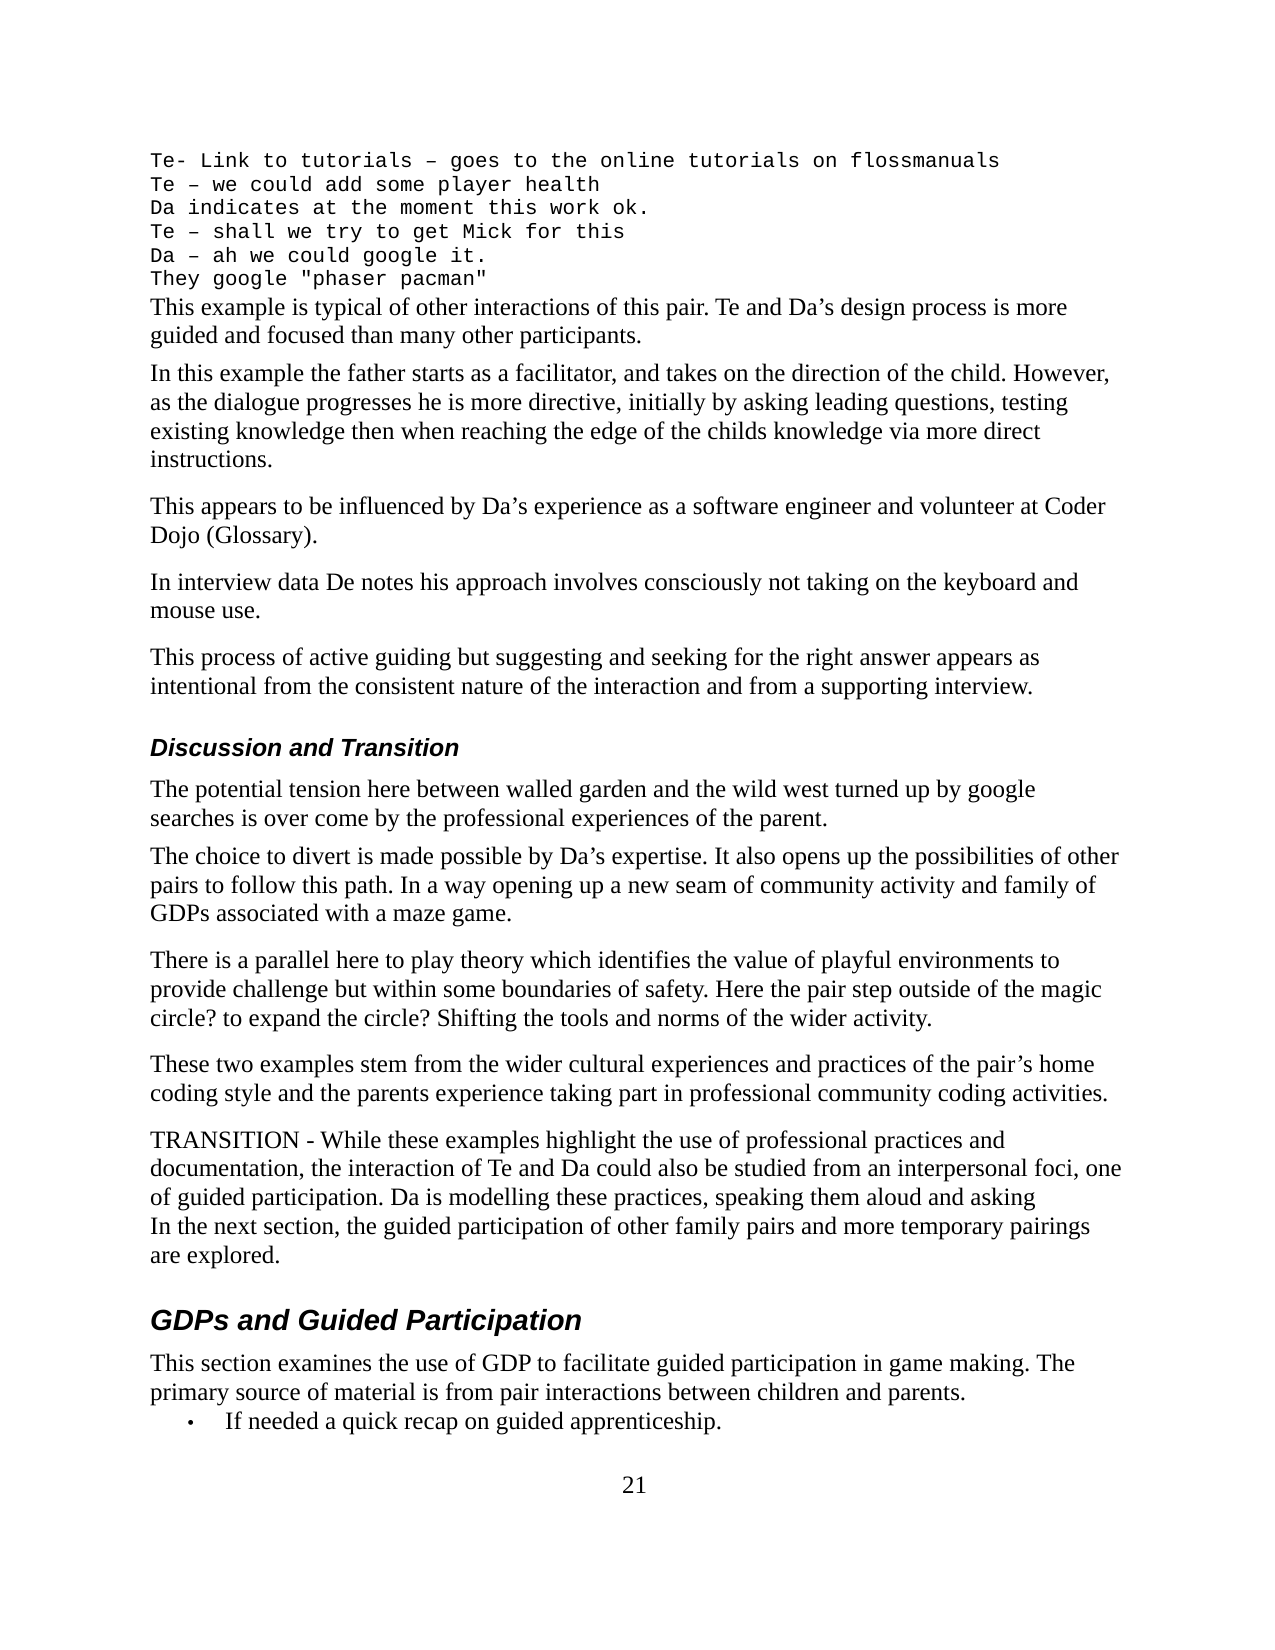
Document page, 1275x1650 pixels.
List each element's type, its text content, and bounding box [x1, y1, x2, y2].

text Da indicates at the moment this work ok. [150, 197, 1125, 221]
text This process of active guiding but suggesting and seeking for the right answer appears as intentional from the consistent nature of the interaction and from a supporting interview. [150, 642, 1125, 699]
text The choice to divert is made possible by Da’s expertise. It also opens up the possibilities of other pairs to follow this path. In a way opening up a new seam of community activity and family of GDPs associated with a maze game. [150, 841, 1125, 927]
text This appears to be influenced by Da’s experience as a software engineer and volunteer at Coder Dojo (Glossary). [150, 491, 1125, 549]
text TRANSITION - While these examples highlight the use of professional practices and documentation, the interaction of Te and Da could also be studied from an interpersonal foci, one of guided participation. Da is modelling these practices, speaking them aloud and asking In the next section, the guided participation of other family pairs and more temporary pairings are explored. [150, 1125, 1125, 1268]
text This example is typical of other interactions of this pair. Te and Da’s design process is more guided and focused than many other participants. [150, 292, 1125, 349]
subtitle Discussion and Transition [150, 733, 1125, 762]
text In interview data De notes his approach involves consciously not taking on the keyboard and mouse use. [150, 567, 1125, 624]
text This section examines the use of GDP to facilitate guided participation in game making. The primary source of material is from pair interactions between children and parents. [150, 1348, 1125, 1406]
text These two examples stem from the wider cultural experiences and practices of the pair’s home coding style and the parents experience taking part in professional community coding activities. [150, 1049, 1125, 1107]
text The potential tension here between walled garden and the wild west turned up by google searches is over come by the professional experiences of the parent. [150, 774, 1125, 832]
list If needed a quick recap on guided apprenticeship. [187, 1406, 1125, 1435]
text In this example the father starts as a facilitator, and takes on the direction of the child. However, as the dialogue progresses he is more directive, initially by asking leading questions, testing existing knowledge then when reaching the edge of the childs knowledge via more direct instructions. [150, 358, 1125, 473]
text Te – we could add some player health [150, 174, 1125, 197]
text Te- Link to tutorials – goes to the online tutorials on flossmanuals [150, 150, 1125, 174]
text Te – shall we try to get Mick for this [150, 221, 1125, 244]
text They google "phaser pacman" [150, 268, 1125, 292]
subtitle GDPs and Guided Participation [150, 1302, 1125, 1336]
text There is a parallel here to play theory which identifies the value of playful environments to provide challenge but within some boundaries of safety. Here the pair step outside of the magic circle? to expand the circle? Shifting the tools and norms of the wider activity. [150, 945, 1125, 1031]
text Da – ah we could google it. [150, 244, 1125, 268]
